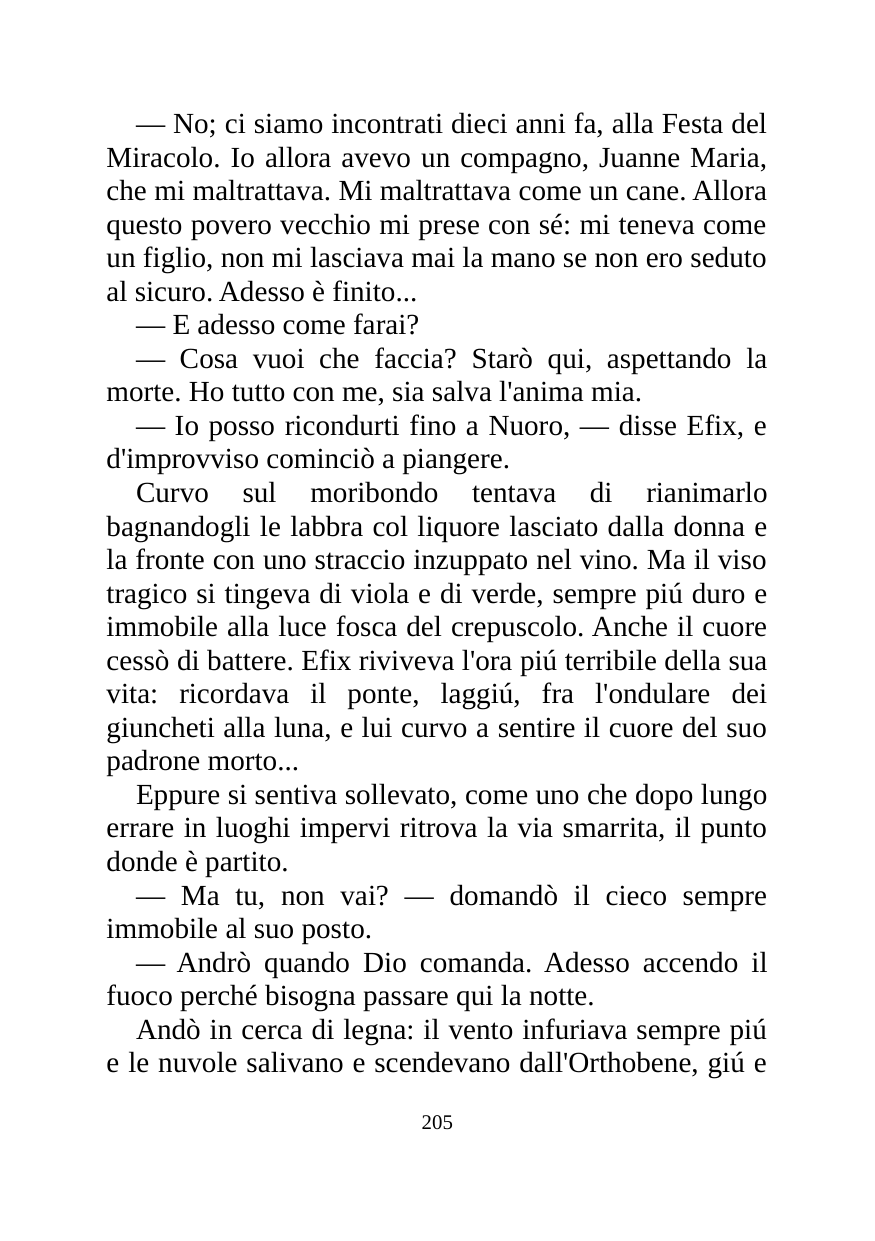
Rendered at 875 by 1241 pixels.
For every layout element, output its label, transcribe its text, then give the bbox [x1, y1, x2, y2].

text Andò in cerca di legna: il vento infuriava sempre piú e le nuvole salivano e scendevano dall'Orthobene, giú e [106, 1012, 768, 1079]
text — E adesso come farai? [106, 307, 768, 341]
text — Andrò quando Dio comanda. Adesso accendo il fuoco perché bisogna passare qui la notte. [106, 945, 768, 1012]
text — Io posso ricondurti fino a Nuoro, — disse Efix, e d'improvviso cominciò a piangere. [106, 408, 768, 475]
text Curvo sul moribondo tentava di rianimarlo bagnandogli le labbra col liquore lasciato dalla donna e la fronte con uno straccio inzuppato nel vino. Ma il viso tragico si tingeva di viola e di verde, sempre piú duro e immobile alla luce fosca del crepuscolo. Anche il cuore cessò di battere. Efix riviveva l'ora piú terribile della sua vita: ricordava il ponte, laggiú, fra l'ondulare dei giuncheti alla luna, e lui curvo a sentire il cuore del suo padrone morto... [106, 475, 768, 777]
text — No; ci siamo incontrati dieci anni fa, alla Festa del Miracolo. Io allora avevo un compagno, Juanne Maria, che mi maltrattava. Mi maltrattava come un cane. Allora questo povero vecchio mi prese con sé: mi teneva come un figlio, non mi lasciava mai la mano se non ero seduto al sicuro. Adesso è finito... [106, 106, 768, 307]
text Eppure si sentiva sollevato, come uno che dopo lungo errare in luoghi impervi ritrova la via smarrita, il punto donde è partito. [106, 777, 768, 878]
text — Cosa vuoi che faccia? Starò qui, aspettando la morte. Ho tutto con me, sia salva l'anima mia. [106, 341, 768, 408]
text — Ma tu, non vai? — domandò il cieco sempre immobile al suo posto. [106, 878, 768, 945]
